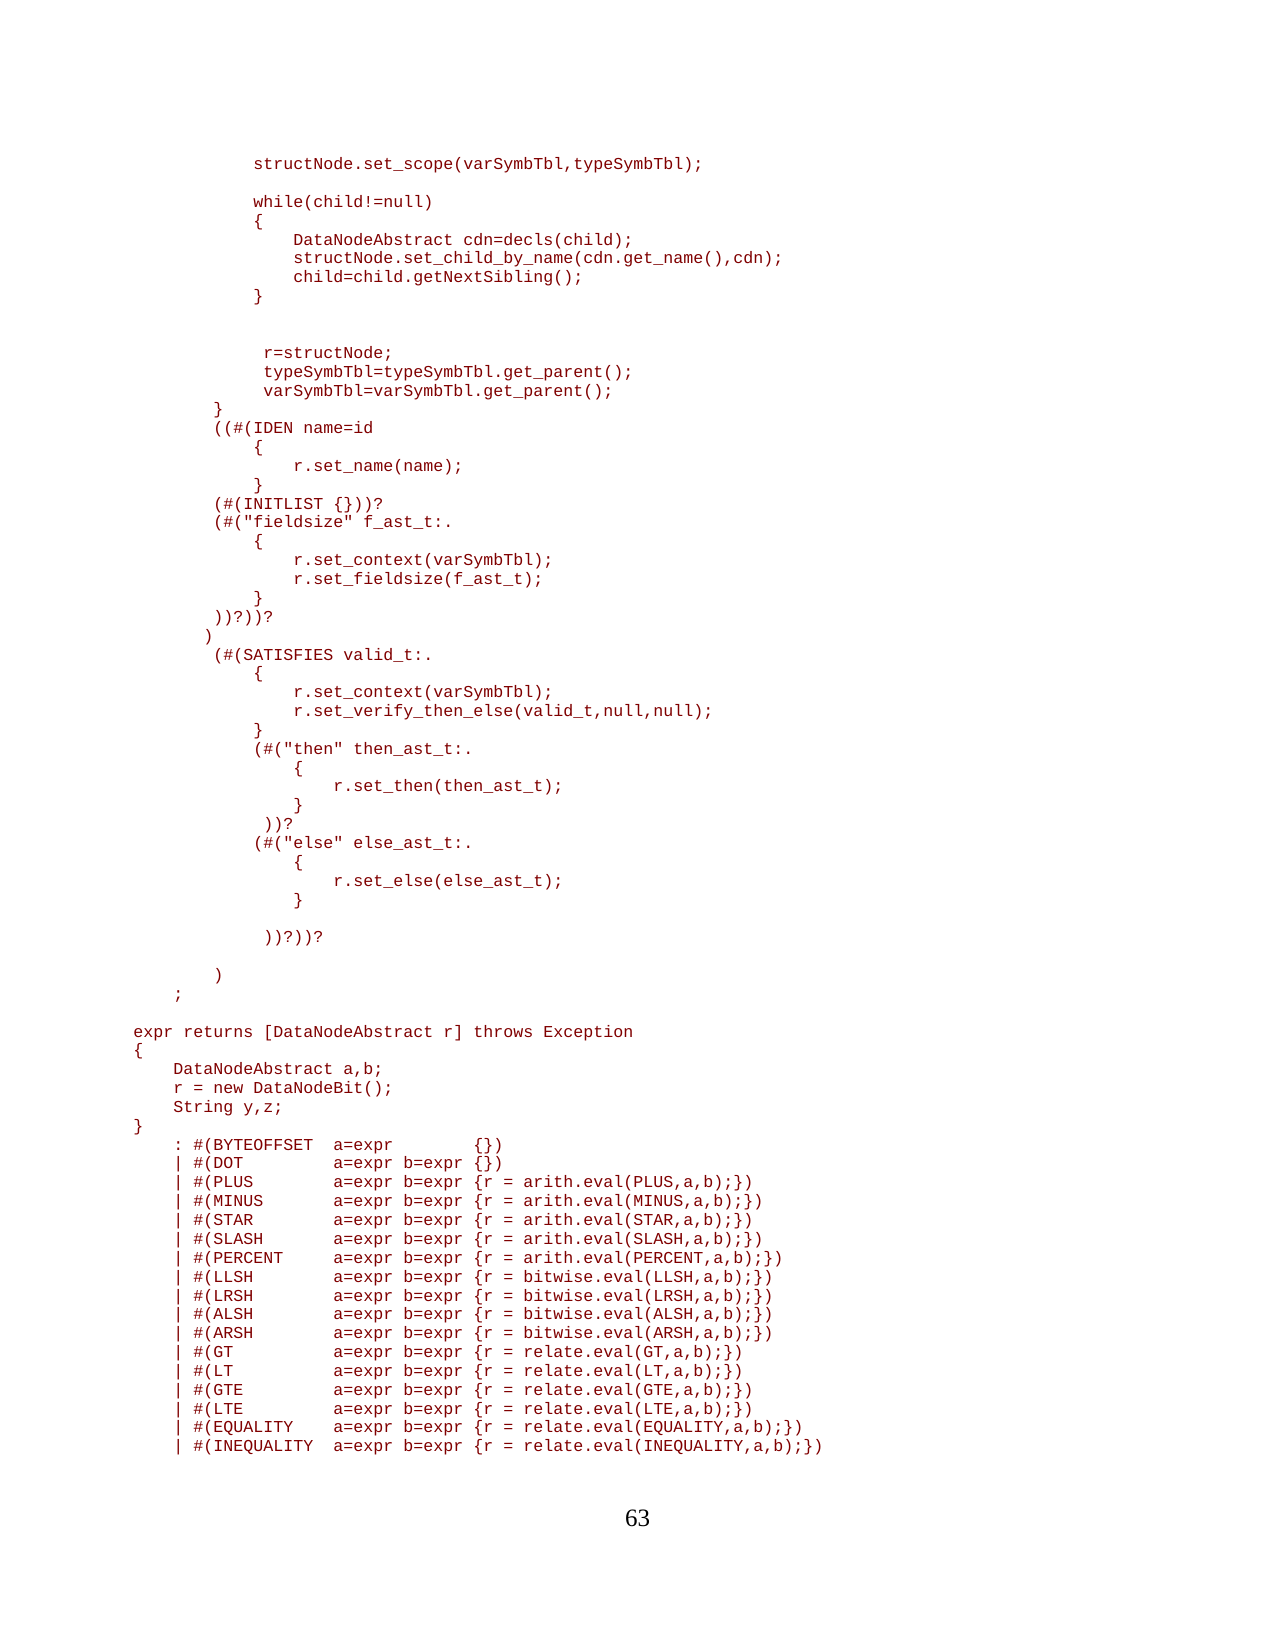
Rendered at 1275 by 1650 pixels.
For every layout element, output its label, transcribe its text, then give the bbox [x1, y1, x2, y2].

text ; [133, 985, 1157, 1004]
text | #(DOT a=expr b=expr {}) [133, 1155, 1157, 1174]
text } [133, 721, 1157, 740]
text ))?))? [133, 608, 1157, 627]
text | #(ARSH a=expr b=expr {r = bitwise.eval(ARSH,a,b);}) [133, 1325, 1157, 1344]
text expr returns [DataNodeAbstract r] throws Exception [133, 1023, 1157, 1042]
text | #(ALSH a=expr b=expr {r = bitwise.eval(ALSH,a,b);}) [133, 1306, 1157, 1325]
text } [133, 476, 1157, 495]
text (#("fieldsize" f_ast_t:. [133, 514, 1157, 533]
text ((#(IDEN name=id [133, 420, 1157, 439]
text : #(BYTEOFFSET a=expr {}) [133, 1136, 1157, 1155]
text r.set_then(then_ast_t); [133, 778, 1157, 797]
text | #(INEQUALITY a=expr b=expr {r = relate.eval(INEQUALITY,a,b);}) [133, 1438, 1157, 1457]
text | #(GTE a=expr b=expr {r = relate.eval(GTE,a,b);}) [133, 1381, 1157, 1400]
text { [133, 853, 1157, 872]
text } [133, 401, 1157, 420]
text (#("then" then_ast_t:. [133, 740, 1157, 759]
text (#("else" else_ast_t:. [133, 834, 1157, 853]
text structNode.set_scope(varSymbTbl,typeSymbTbl); [133, 156, 1157, 175]
text r=structNode; [133, 344, 1157, 363]
text typeSymbTbl=typeSymbTbl.get_parent(); [133, 363, 1157, 382]
text { [133, 533, 1157, 552]
text varSymbTbl=varSymbTbl.get_parent(); [133, 382, 1157, 401]
text | #(PERCENT a=expr b=expr {r = arith.eval(PERCENT,a,b);}) [133, 1249, 1157, 1268]
text r.set_verify_then_else(valid_t,null,null); [133, 703, 1157, 721]
text ))?))? [133, 929, 1157, 948]
text | #(LTE a=expr b=expr {r = relate.eval(LTE,a,b);}) [133, 1400, 1157, 1419]
text | #(STAR a=expr b=expr {r = arith.eval(STAR,a,b);}) [133, 1212, 1157, 1231]
text | #(EQUALITY a=expr b=expr {r = relate.eval(EQUALITY,a,b);}) [133, 1419, 1157, 1438]
text r = new DataNodeBit(); [133, 1080, 1157, 1098]
text { [133, 439, 1157, 457]
text } [133, 288, 1157, 307]
text | #(LRSH a=expr b=expr {r = bitwise.eval(LRSH,a,b);}) [133, 1287, 1157, 1306]
text { [133, 759, 1157, 778]
text | #(GT a=expr b=expr {r = relate.eval(GT,a,b);}) [133, 1344, 1157, 1362]
text } [133, 1117, 1157, 1136]
text String y,z; [133, 1098, 1157, 1117]
text ))? [133, 816, 1157, 834]
text } [133, 797, 1157, 816]
text DataNodeAbstract cdn=decls(child); [133, 231, 1157, 250]
text r.set_fieldsize(f_ast_t); [133, 571, 1157, 589]
text r.set_else(else_ast_t); [133, 872, 1157, 891]
text | #(SLASH a=expr b=expr {r = arith.eval(SLASH,a,b);}) [133, 1231, 1157, 1249]
text r.set_context(varSymbTbl); [133, 552, 1157, 571]
text { [133, 212, 1157, 231]
text { [133, 1042, 1157, 1061]
text (#(SATISFIES valid_t:. [133, 646, 1157, 665]
text r.set_name(name); [133, 457, 1157, 476]
text { [133, 665, 1157, 684]
text ) [133, 627, 1157, 646]
text | #(LT a=expr b=expr {r = relate.eval(LT,a,b);}) [133, 1362, 1157, 1381]
text | #(LLSH a=expr b=expr {r = bitwise.eval(LLSH,a,b);}) [133, 1268, 1157, 1287]
text ) [133, 967, 1157, 985]
text while(child!=null) [133, 193, 1157, 212]
text child=child.getNextSibling(); [133, 269, 1157, 288]
text DataNodeAbstract a,b; [133, 1061, 1157, 1080]
text | #(MINUS a=expr b=expr {r = arith.eval(MINUS,a,b);}) [133, 1193, 1157, 1212]
text | #(PLUS a=expr b=expr {r = arith.eval(PLUS,a,b);}) [133, 1174, 1157, 1193]
text } [133, 891, 1157, 910]
text structNode.set_child_by_name(cdn.get_name(),cdn); [133, 250, 1157, 269]
text (#(INITLIST {}))? [133, 495, 1157, 514]
text r.set_context(varSymbTbl); [133, 684, 1157, 703]
text } [133, 589, 1157, 608]
